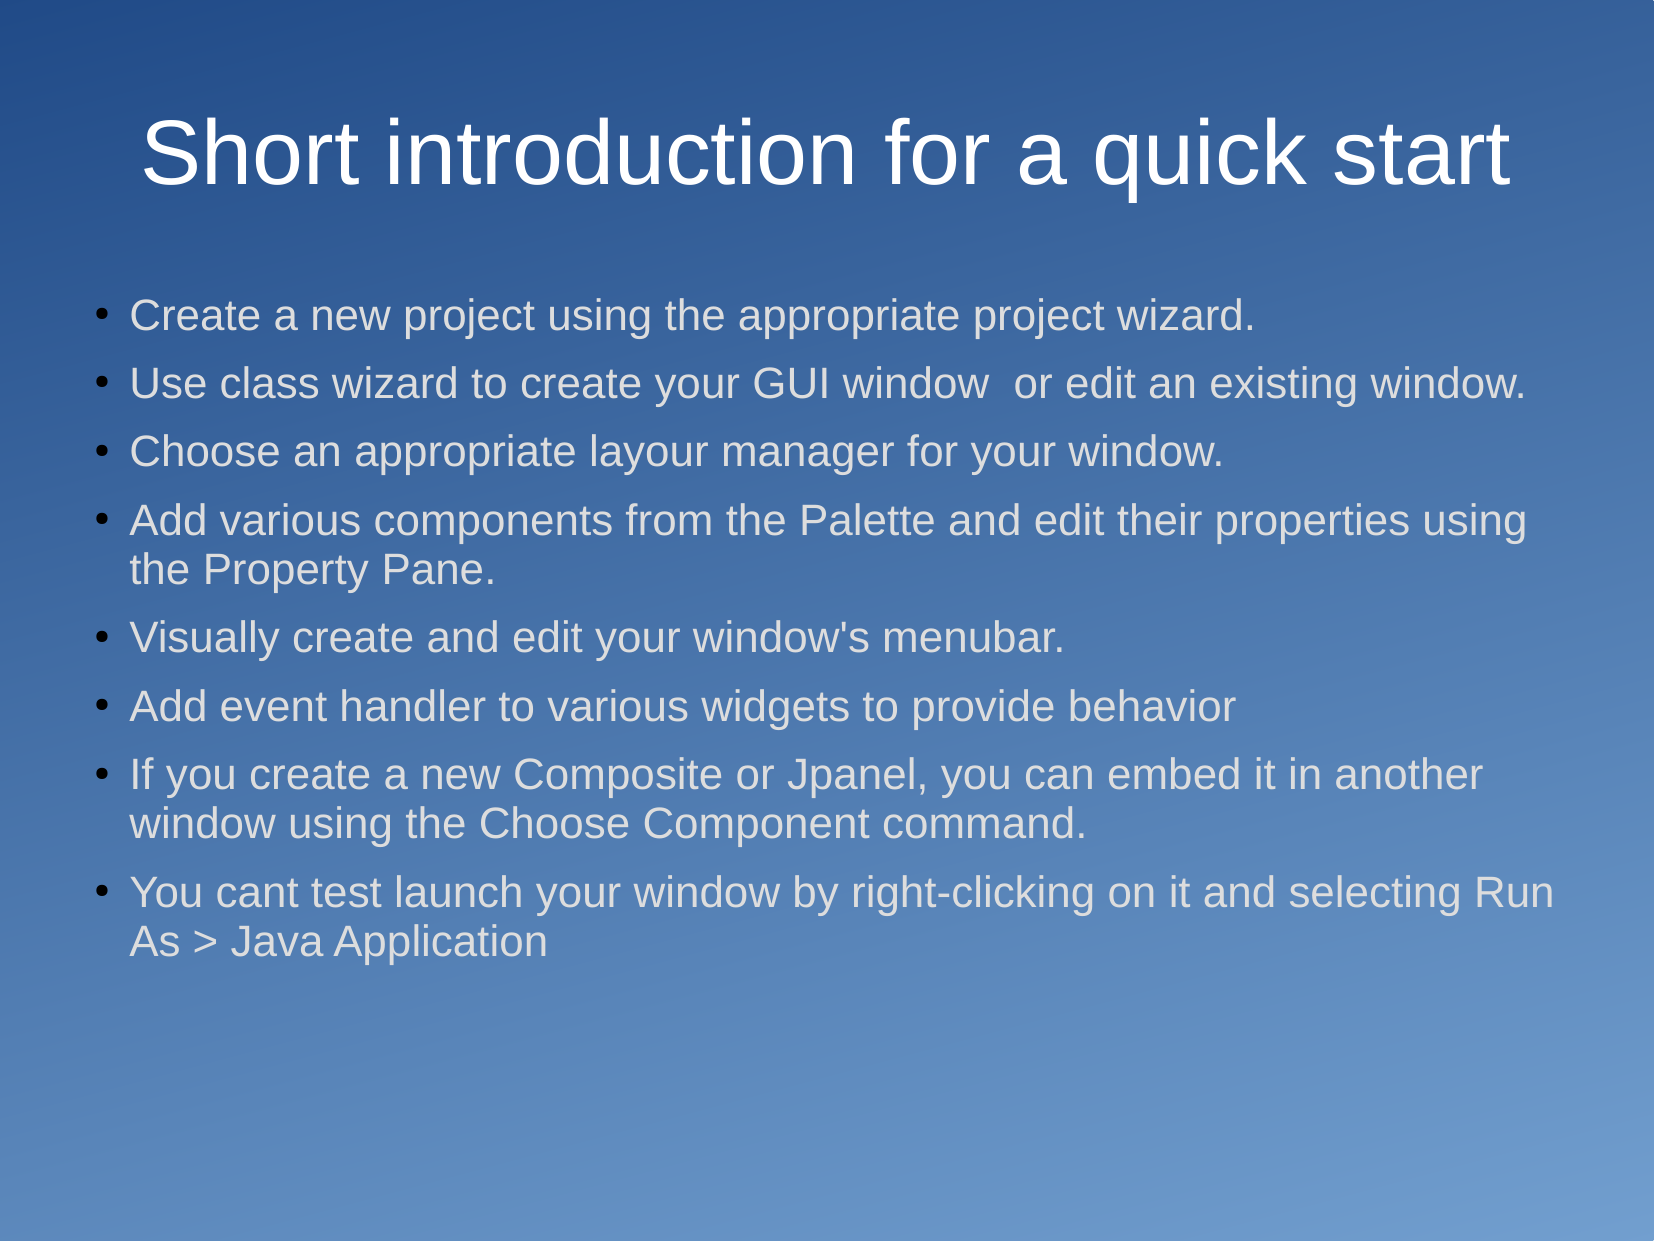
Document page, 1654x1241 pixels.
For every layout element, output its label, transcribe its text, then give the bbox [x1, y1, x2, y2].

list Create a new project using the appropriate project wizard. Use class wizard to create your GUI window or edit an existing window. Choose an appropriate layour manager for your window. Add various components from the Palette and edit their properties using the Property Pane. Visually create and edit your window's menubar. Add event handler to various widgets to provide behavior If you create a new Composite or Jpanel, you can embed it in another window using the Choose Component command. You cant test launch your window by right-clicking on it and selecting Run As > Java Application [82, 290, 1571, 1010]
title Short introduction for a quick start [82, 49, 1571, 257]
